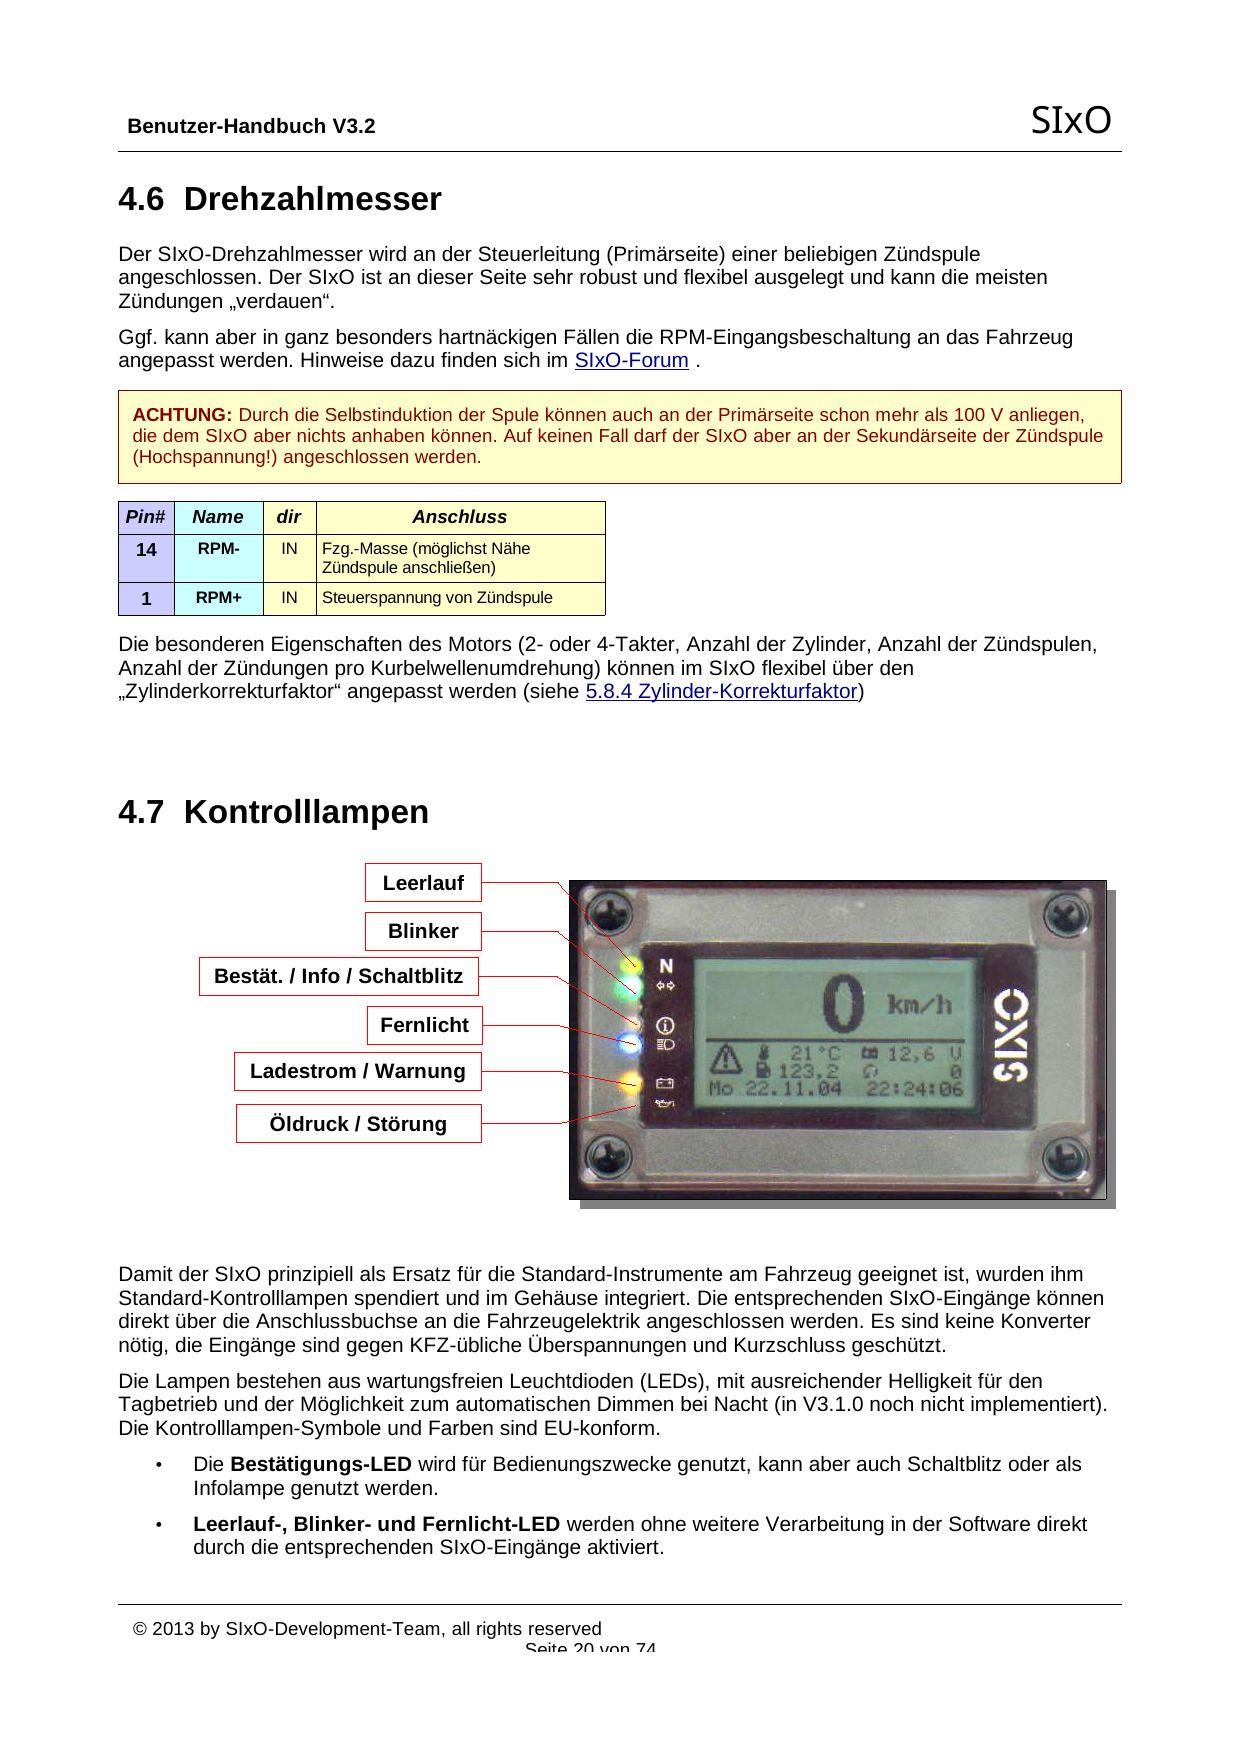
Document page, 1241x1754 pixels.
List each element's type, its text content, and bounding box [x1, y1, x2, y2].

text Damit der SIxO prinzipiell als Ersatz für die Standard-Instrumente am Fahrzeug geeignet ist, wurden ihm Standard-Kontrolllampen spendiert und im Gehäuse integriert. Die entsprechenden SIxO-Eingänge können direkt über die Anschlussbuchse an die Fahrzeugelektrik angeschlossen werden. Es sind keine Konverter nötig, die Eingänge sind gegen KFZ-übliche Überspannungen und Kurzschluss geschützt. [118, 853, 1122, 1357]
list Die Bestätigungs-LED wird für Bedienungszwecke genutzt, kann aber auch Schaltblitz oder als Infolampe genutzt werden. [156, 1452, 1122, 1499]
table_cell Fzg.-Masse (möglichst Nähe Zündspule anschließen) [317, 535, 605, 582]
text ACHTUNG: Durch die Selbstinduktion der Spule können auch an der Primärseite schon mehr als 100 V anliegen, die dem SIxO aber nichts anhaben können. Auf keinen Fall darf der SIxO aber an der Sekundärseite der Zündspule (Hochspannung!) angeschlossen werden. [119, 391, 1121, 483]
table_cell Steuerspannung von Zündspule [317, 583, 605, 615]
table_cell 14 [119, 535, 174, 582]
subtitle Drehzahlmesser [118, 180, 1122, 218]
table_cell RPM+ [175, 583, 263, 615]
picture [570, 881, 1106, 1199]
table_header Pin# [119, 502, 174, 534]
text Der SIxO-Drehzahlmesser wird an der Steuerleitung (Primärseite) einer beliebigen Zündspule angeschlossen. Der SIxO ist an dieser Seite sehr robust und flexibel ausgelegt und kann die meisten Zündungen „verdauen“. [118, 242, 1122, 313]
table_header dir [264, 502, 316, 534]
table_header Anschluss [317, 502, 605, 534]
table_header Name [175, 502, 263, 534]
subtitle Kontrolllampen [118, 793, 1122, 831]
table_cell IN [264, 583, 316, 615]
table_cell IN [264, 535, 316, 582]
text Ggf. kann aber in ganz besonders hartnäckigen Fällen die RPM-Eingangsbeschaltung an das Fahrzeug angepasst werden. Hinweise dazu finden sich im SIxO-Forum . [118, 325, 1122, 372]
list Leerlauf-, Blinker- und Fernlicht-LED werden ohne weitere Verarbeitung in der Software direkt durch die entsprechenden SIxO-Eingänge aktiviert. [156, 1512, 1122, 1559]
table_cell 1 [119, 583, 174, 615]
text Die Lampen bestehen aus wartungsfreien Leuchtdioden (LEDs), mit ausreichender Helligkeit für den Tagbetrieb und der Möglichkeit zum automatischen Dimmen bei Nacht (in V3.1.0 noch nicht implementiert). Die Kontrolllampen-Symbole und Farben sind EU-konform. [118, 1369, 1122, 1440]
text Die besonderen Eigenschaften des Motors (2- oder 4-Takter, Anzahl der Zylinder, Anzahl der Zündspulen, Anzahl der Zündungen pro Kurbelwellenumdrehung) können im SIxO flexibel über den „Zylinderkorrekturfaktor“ angepasst werden (siehe 5.8.4 Zylinder-Korrekturfaktor) [118, 633, 1122, 703]
table_cell RPM- [175, 535, 263, 582]
